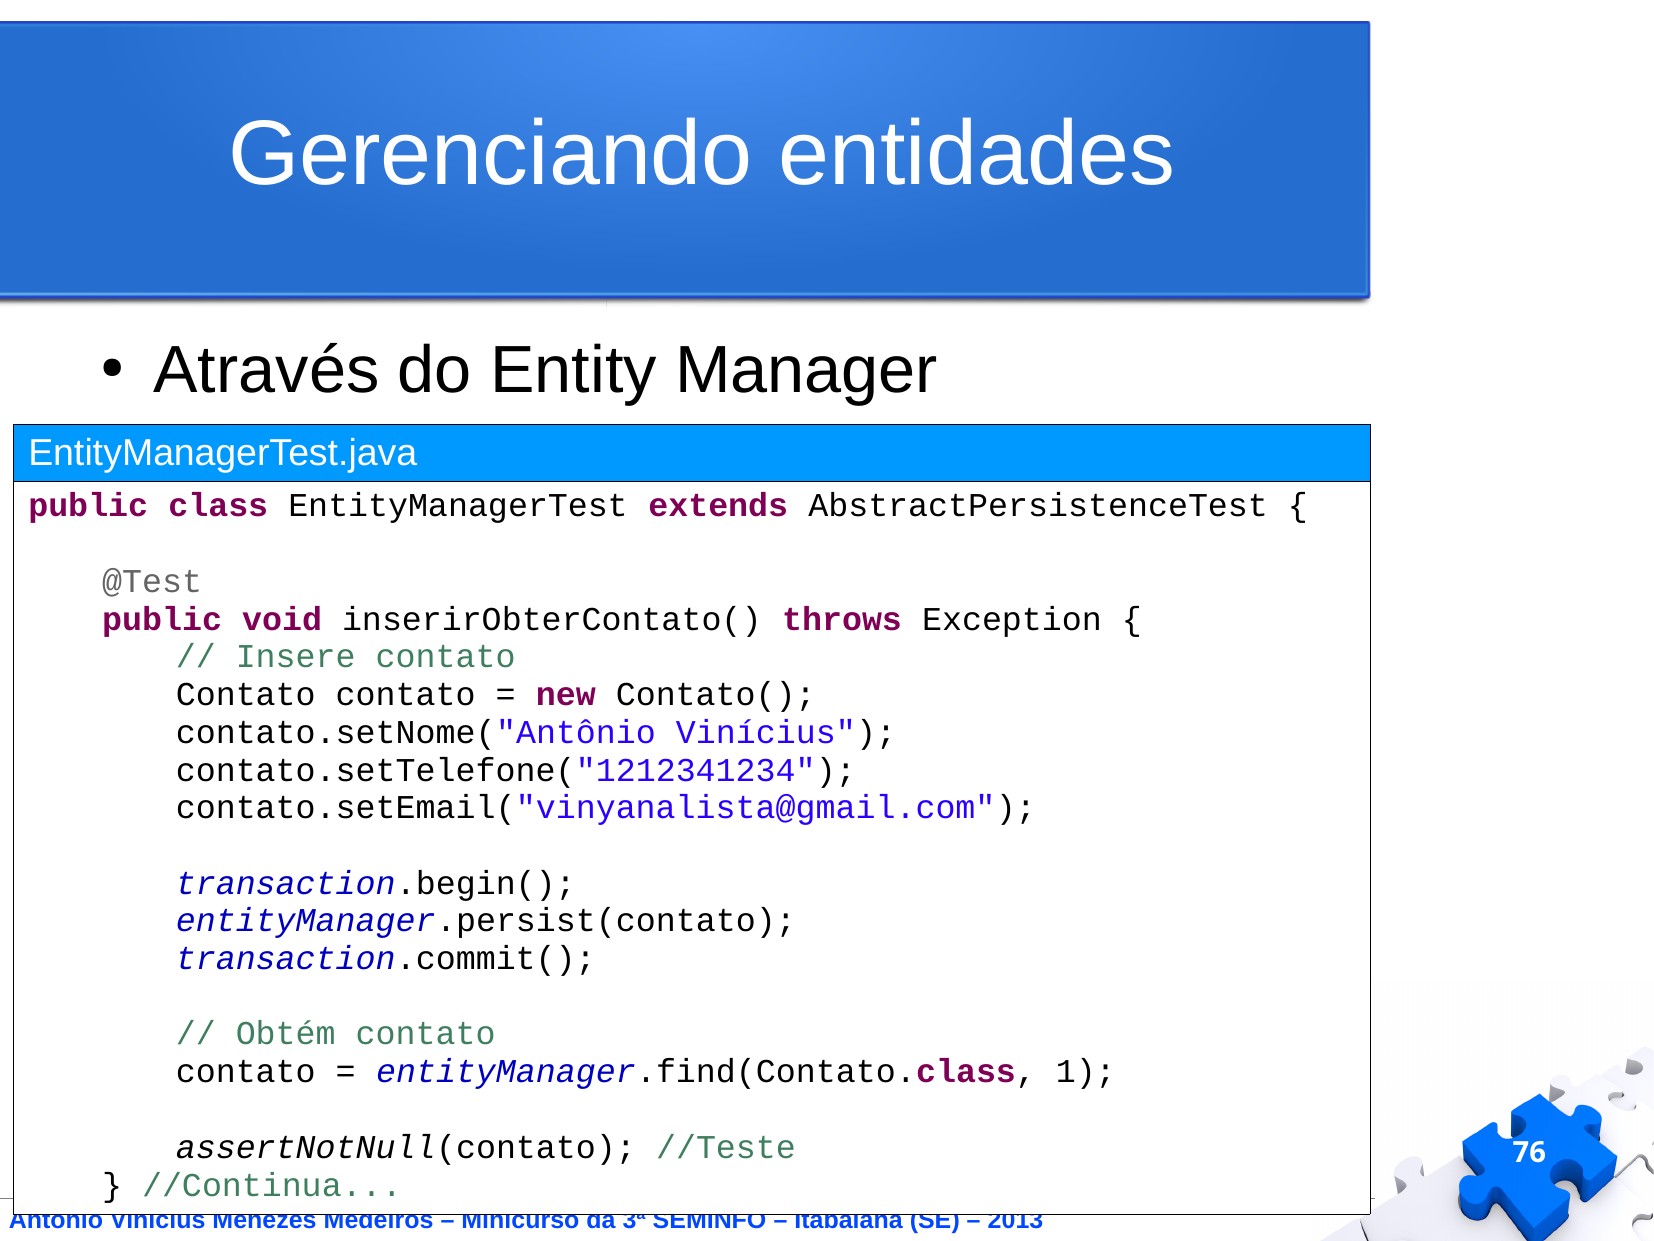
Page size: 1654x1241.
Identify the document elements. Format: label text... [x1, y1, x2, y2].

list Através do Entity Manager [82, 332, 1356, 424]
picture [1311, 983, 1654, 1241]
title Gerenciando entidades [82, 49, 1323, 257]
picture [0, 21, 1375, 307]
table_header EntityManagerTest.java [14, 425, 1370, 481]
table_cell public class EntityManagerTest extends AbstractPersistenceTest { @Test public void inserirObterContato() throws Exception { // Insere contato Contato contato = new Contato(); contato.setNome("Antônio Vinícius"); contato.setTelefone("1212341234"); contato.setEmail("vinyanalista@gmail.com"); transaction.begin(); entityManager.persist(contato); transaction.commit(); // Obtém contato contato = entityManager.find(Contato.class, 1); assertNotNull(contato); //Teste } //Continua... [14, 482, 1370, 1214]
